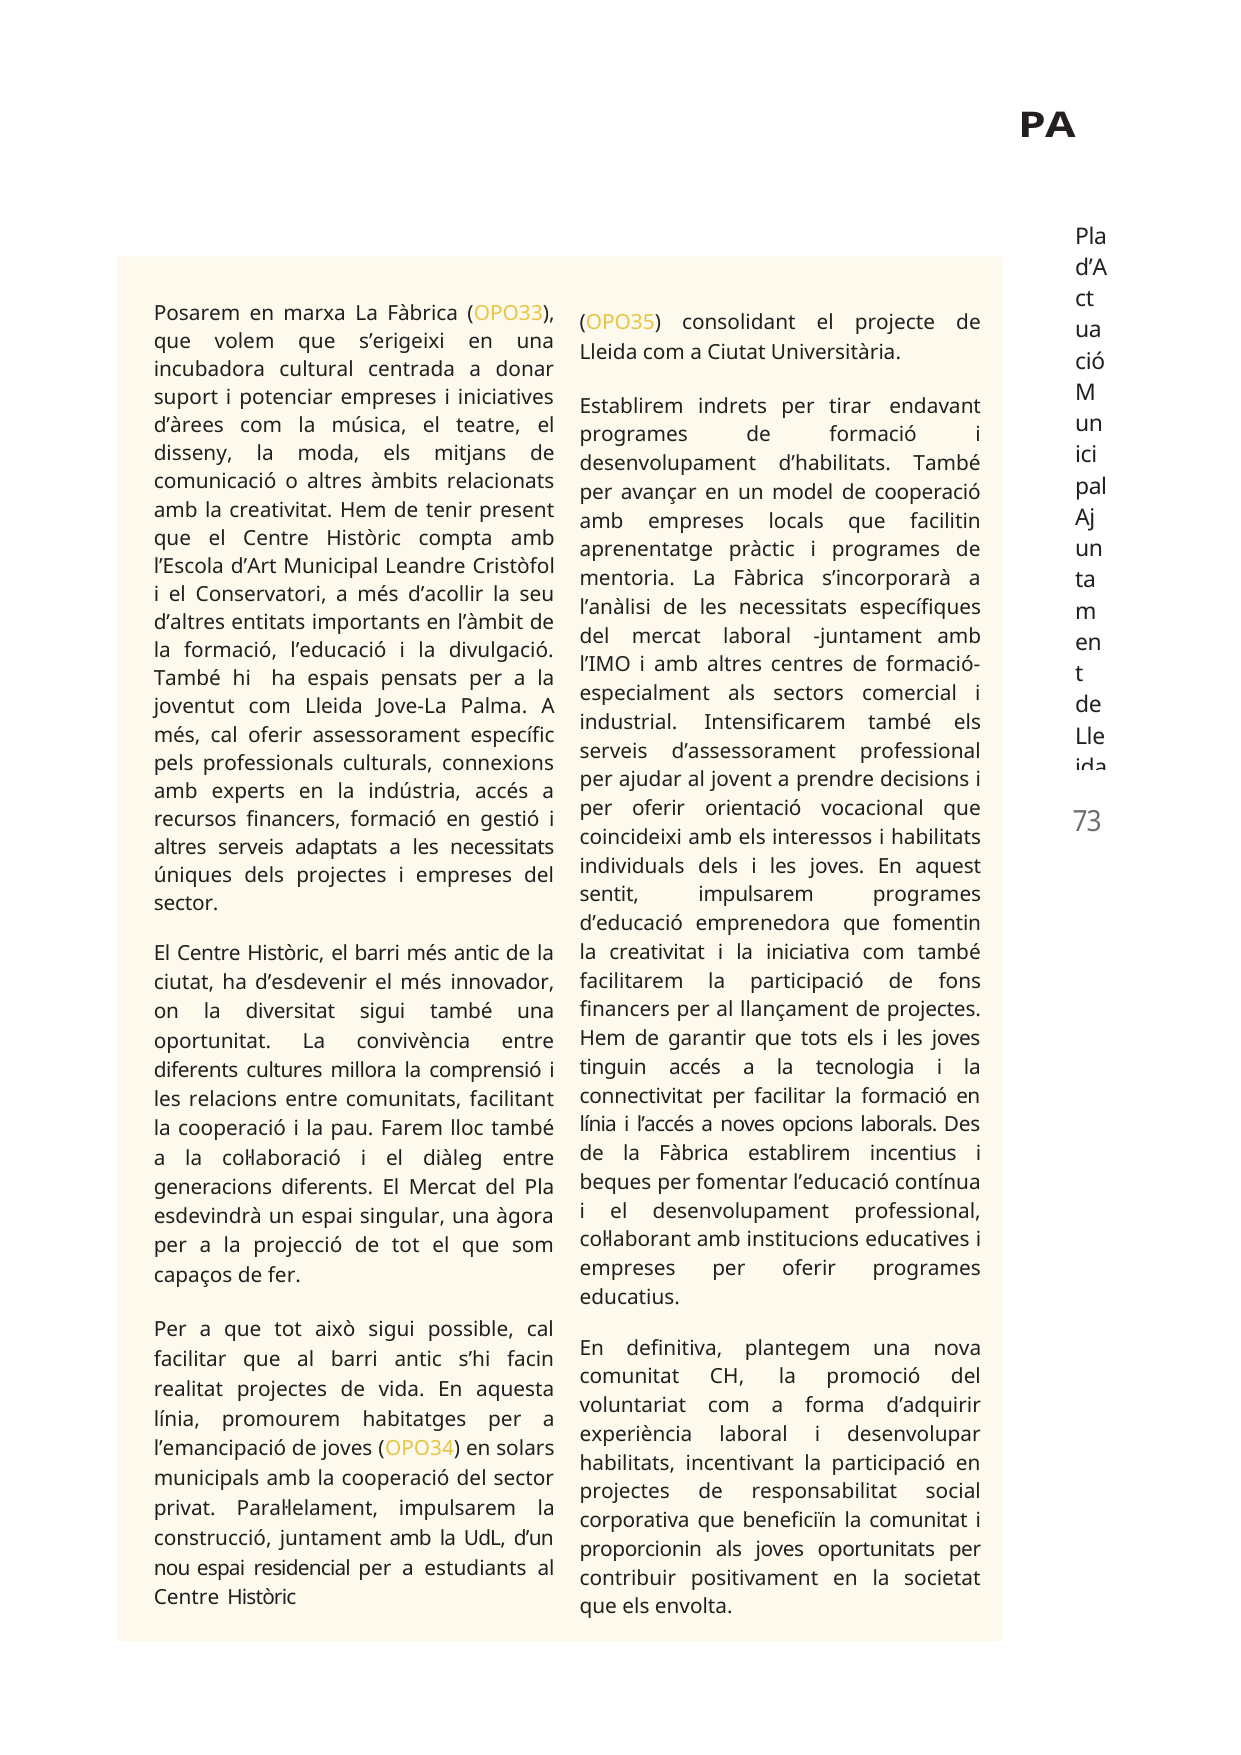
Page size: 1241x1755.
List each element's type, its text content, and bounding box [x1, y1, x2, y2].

table_cell BG1 Programes de formació i capacitació. [153, 938, 554, 1288]
table_cell [579, 307, 981, 365]
text Pla d’Actuació Municipal Ajuntament de Lleida [1075, 219, 1107, 769]
table_cell [579, 1332, 981, 1620]
table_cell [153, 1314, 554, 1611]
table_cell [579, 390, 981, 1310]
table_header GESTIÓ DE LES PERSONES [153, 298, 554, 916]
text 73 [1072, 800, 1107, 839]
